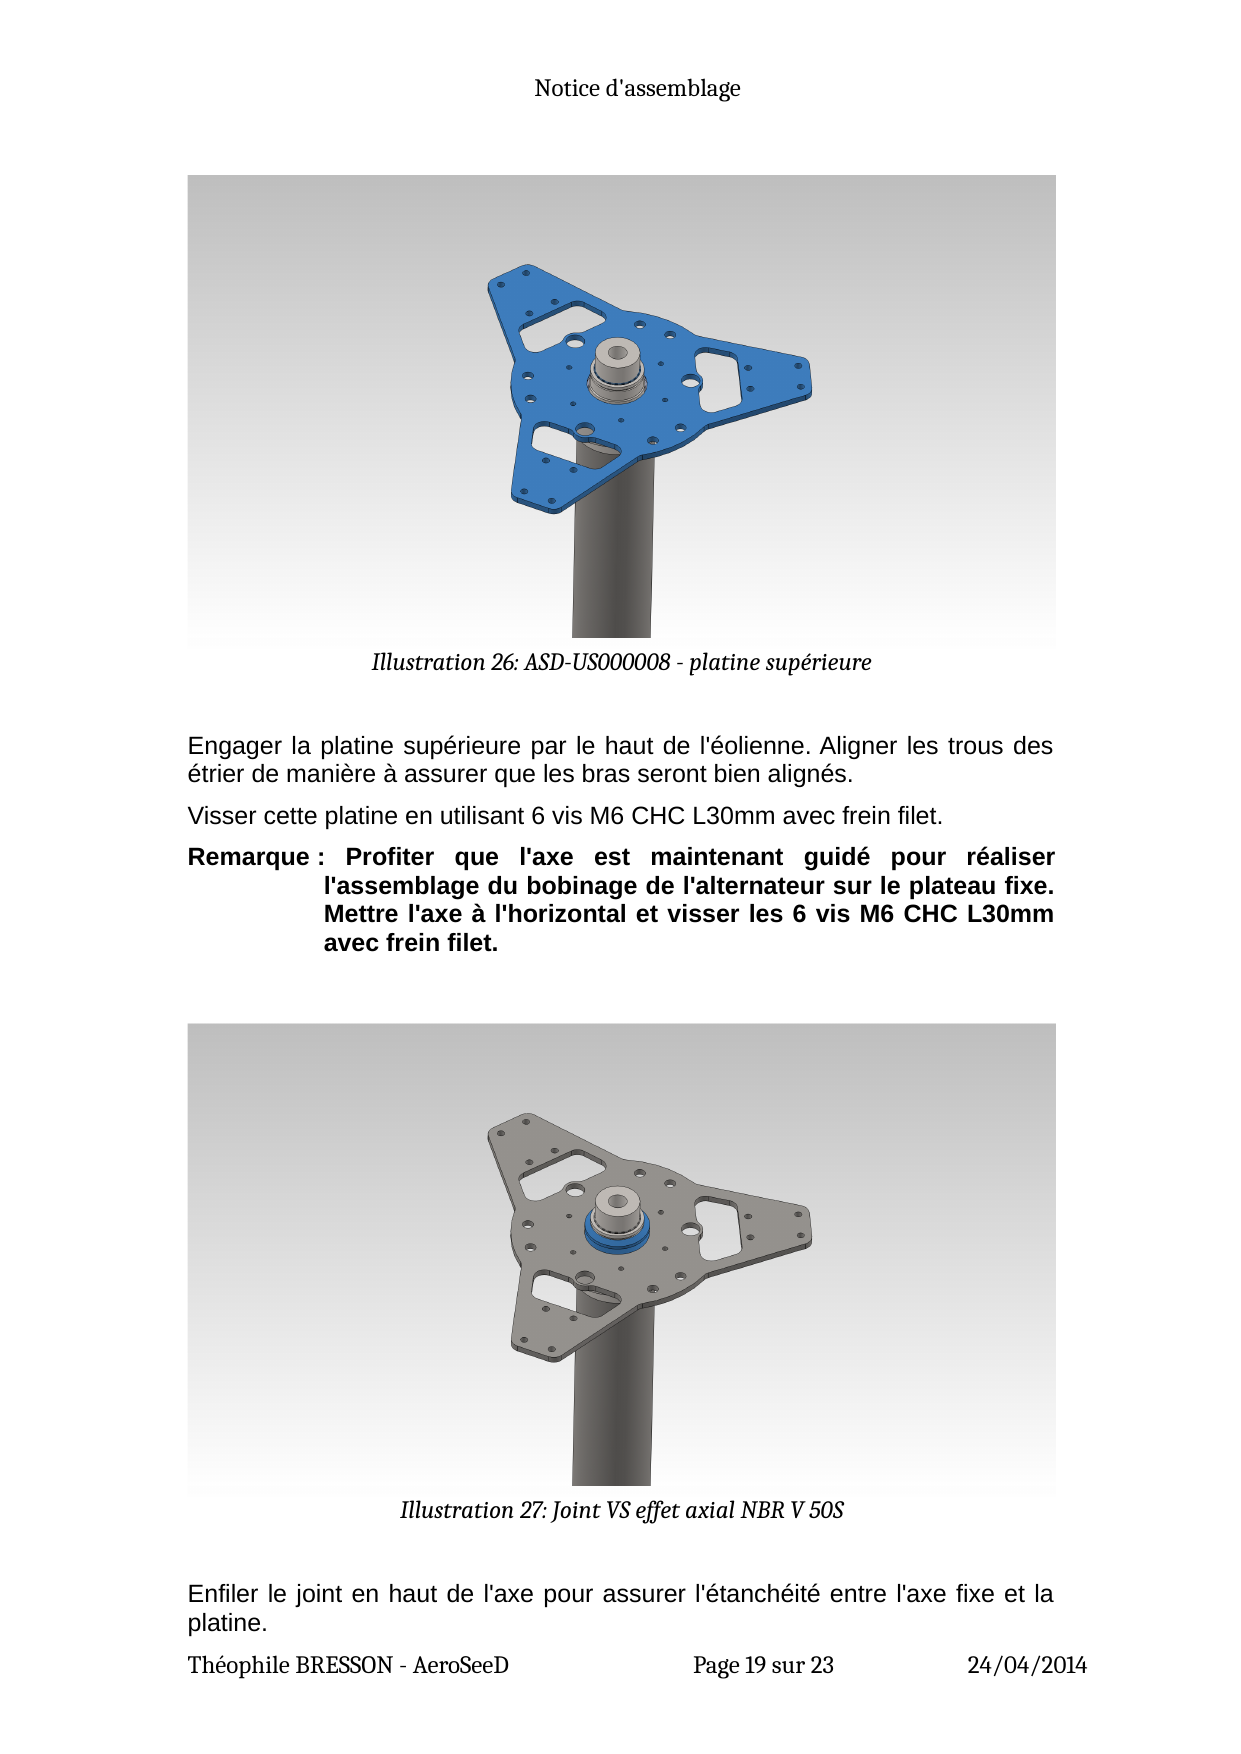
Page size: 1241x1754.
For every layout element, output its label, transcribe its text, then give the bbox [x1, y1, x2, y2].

text Illustration 27: Joint VS effet axial NBR V 50S [187, 1497, 1056, 1525]
picture [187, 175, 1056, 649]
picture [187, 1023, 1056, 1497]
text Enfiler le joint en haut de l'axe pour assurer l'étanchéité entre l'axe fixe et la platine. [187, 1579, 1056, 1636]
text Engager la platine supérieure par le haut de l'éolienne. Aligner les trous des étrier de manière à assurer que les bras seront bien alignés. [187, 731, 1056, 788]
text Illustration 26: ASD-US000008 - platine supérieure [187, 649, 1056, 677]
text Visser cette platine en utilisant 6 vis M6 CHC L30mm avec frein filet. [187, 801, 1056, 829]
text Remarque : Profiter que l'axe est maintenant guidé pour réaliser l'assemblage du bobinage de l'alternateur sur le plateau fixe. Mettre l'axe à l'horizontal et visser les 6 vis M6 CHC L30mm avec frein filet. [187, 842, 1056, 957]
